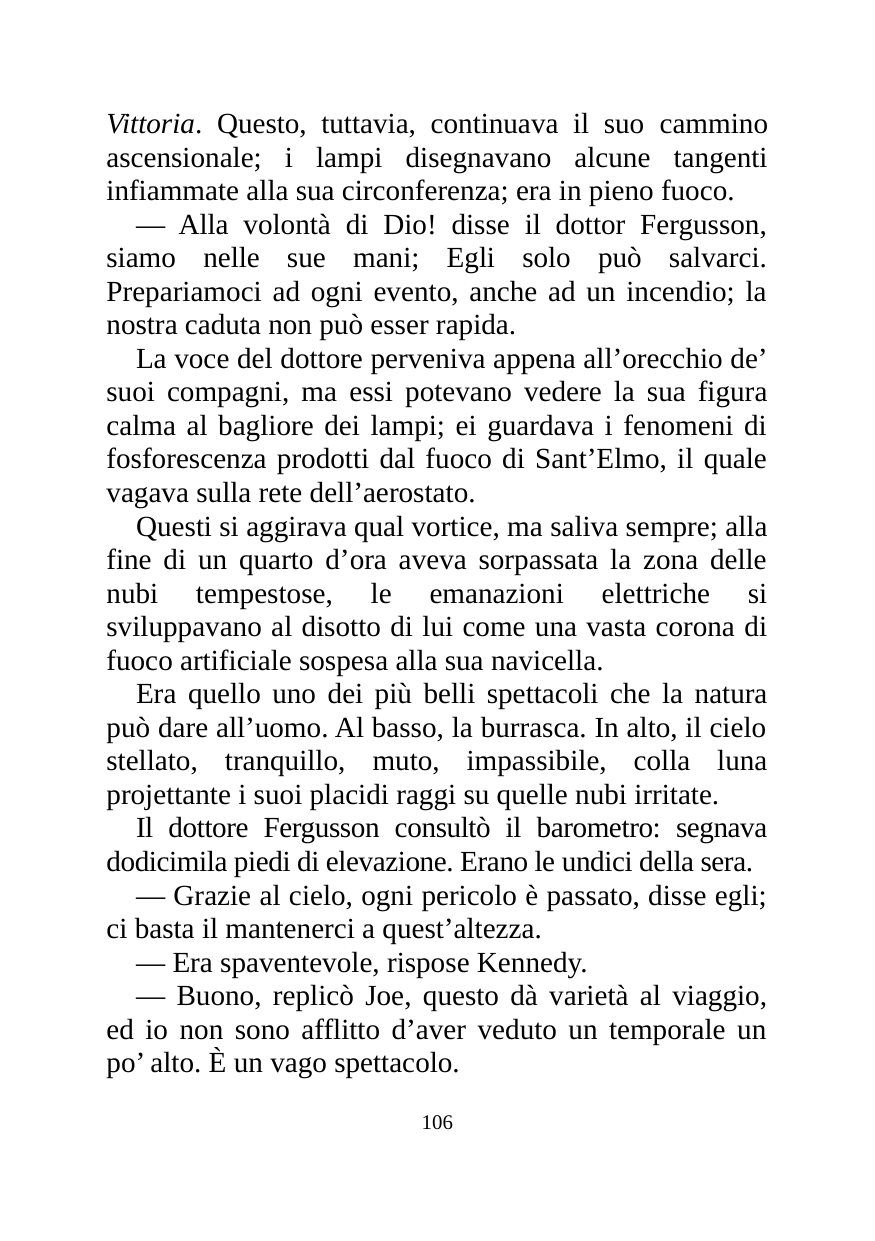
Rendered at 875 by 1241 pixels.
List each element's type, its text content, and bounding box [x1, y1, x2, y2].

text Questi si aggirava qual vortice, ma saliva sempre; alla fine di un quarto d’ora aveva sorpassata la zona delle nubi tempestose, le emanazioni elettriche si sviluppavano al disotto di lui come una vasta corona di fuoco artificiale sospesa alla sua navicella. [106, 509, 768, 676]
text La voce del dottore perveniva appena all’orecchio de’ suoi compagni, ma essi potevano vedere la sua figura calma al bagliore dei lampi; ei guardava i fenomeni di fosforescenza prodotti dal fuoco di Sant’Elmo, il quale vagava sulla rete dell’aerostato. [106, 341, 768, 509]
text Vittoria. Questo, tuttavia, continuava il suo cammino ascensionale; i lampi disegnavano alcune tangenti infiammate alla sua circonferenza; era in pieno fuoco. [106, 106, 768, 207]
text — Grazie al cielo, ogni pericolo è passato, disse egli; ci basta il mantenerci a quest’altezza. [106, 878, 768, 945]
text — Era spaventevole, rispose Kennedy. [106, 945, 768, 978]
text — Buono, replicò Joe, questo dà varietà al viaggio, ed io non sono afflitto d’aver veduto un temporale un po’ alto. È un vago spettacolo. [106, 978, 768, 1079]
text Era quello uno dei più belli spettacoli che la natura può dare all’uomo. Al basso, la burrasca. In alto, il cielo stellato, tranquillo, muto, impassibile, colla luna projettante i suoi placidi raggi su quelle nubi irritate. [106, 676, 768, 811]
text Il dottore Fergusson consultò il barometro: segnava dodicimila piedi di elevazione. Erano le undici della sera. [106, 811, 768, 878]
text — Alla volontà di Dio! disse il dottor Fergusson, siamo nelle sue mani; Egli solo può salvarci. Prepariamoci ad ogni evento, anche ad un incendio; la nostra caduta non può esser rapida. [106, 207, 768, 341]
